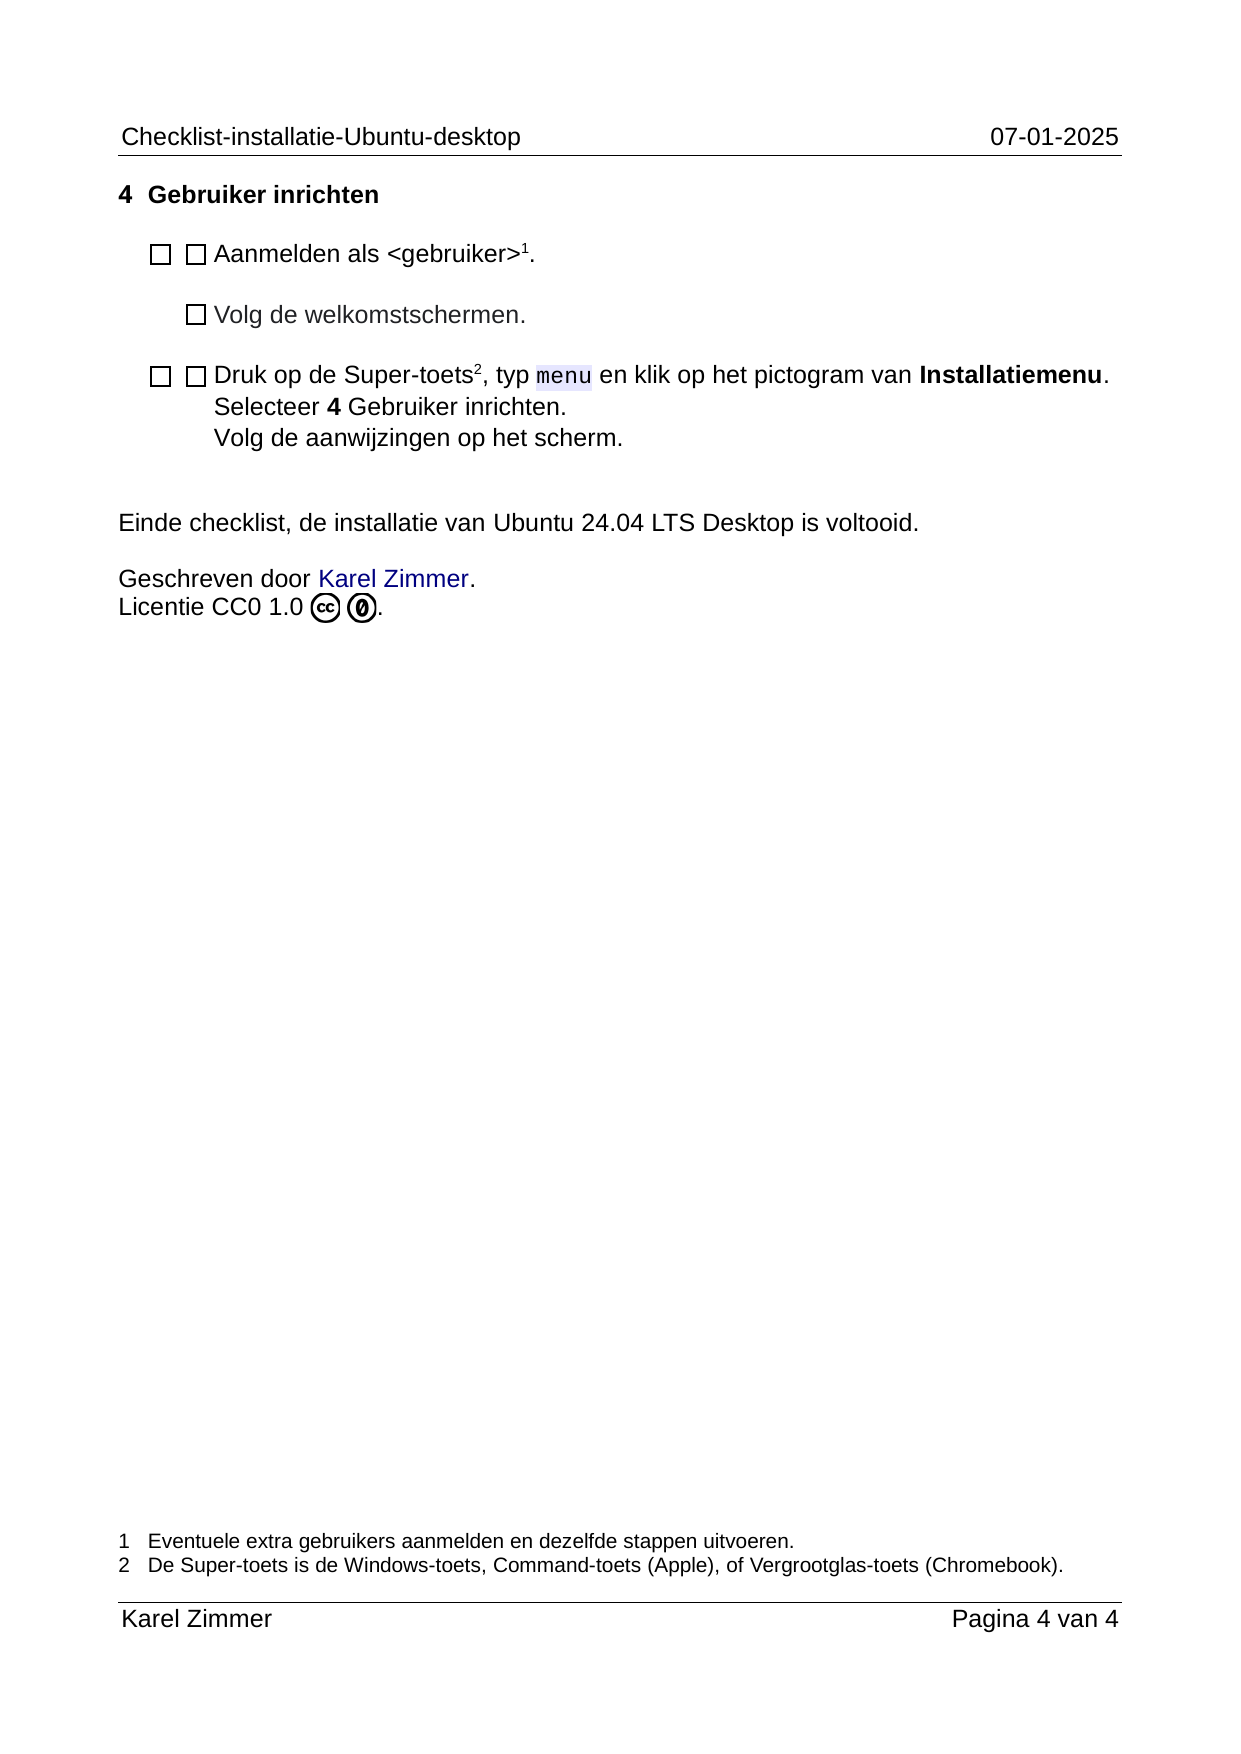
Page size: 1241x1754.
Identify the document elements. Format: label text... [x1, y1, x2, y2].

list Gebruiker inrichten [118, 177, 1122, 211]
table_cell [213, 269, 1122, 300]
list Licentie CC0 1.0 [118, 593, 310, 622]
table_header [142, 239, 177, 269]
table_cell [118, 330, 142, 360]
table_cell [118, 269, 142, 300]
table_cell [177, 269, 213, 300]
table_cell [118, 300, 142, 330]
list . [377, 593, 1122, 622]
table_cell [142, 330, 177, 360]
table_cell Volg de aanwijzingen op het scherm. [213, 423, 1122, 453]
table_cell [118, 360, 142, 392]
table_cell Druk op de Super-toets, typ menu en klik op het pictogram van Installatiemenu. [213, 360, 1122, 392]
table_cell [142, 423, 177, 453]
table_cell [177, 330, 213, 360]
table_cell [118, 423, 142, 453]
table_cell [177, 423, 213, 453]
table_cell [142, 300, 177, 330]
text Einde checklist, de installatie van Ubuntu 24.04 LTS Desktop is voltooid. [118, 509, 1122, 537]
table_header [177, 239, 213, 269]
table_cell [142, 269, 177, 300]
table_cell [177, 392, 213, 422]
table_cell [177, 300, 213, 330]
table_cell Volg de welkomstschermen. [213, 300, 1122, 330]
table_cell [142, 360, 177, 392]
picture [347, 593, 377, 623]
picture [310, 593, 340, 623]
table_cell [142, 392, 177, 422]
table_cell [177, 360, 213, 392]
table_cell Selecteer 4 Gebruiker inrichten. [213, 392, 1122, 422]
list Geschreven door Karel Zimmer. [118, 565, 1122, 593]
table_header [118, 239, 142, 269]
table_cell [118, 392, 142, 422]
table_cell [213, 330, 1122, 360]
table_header Aanmelden als <gebruiker>. [213, 239, 1122, 269]
